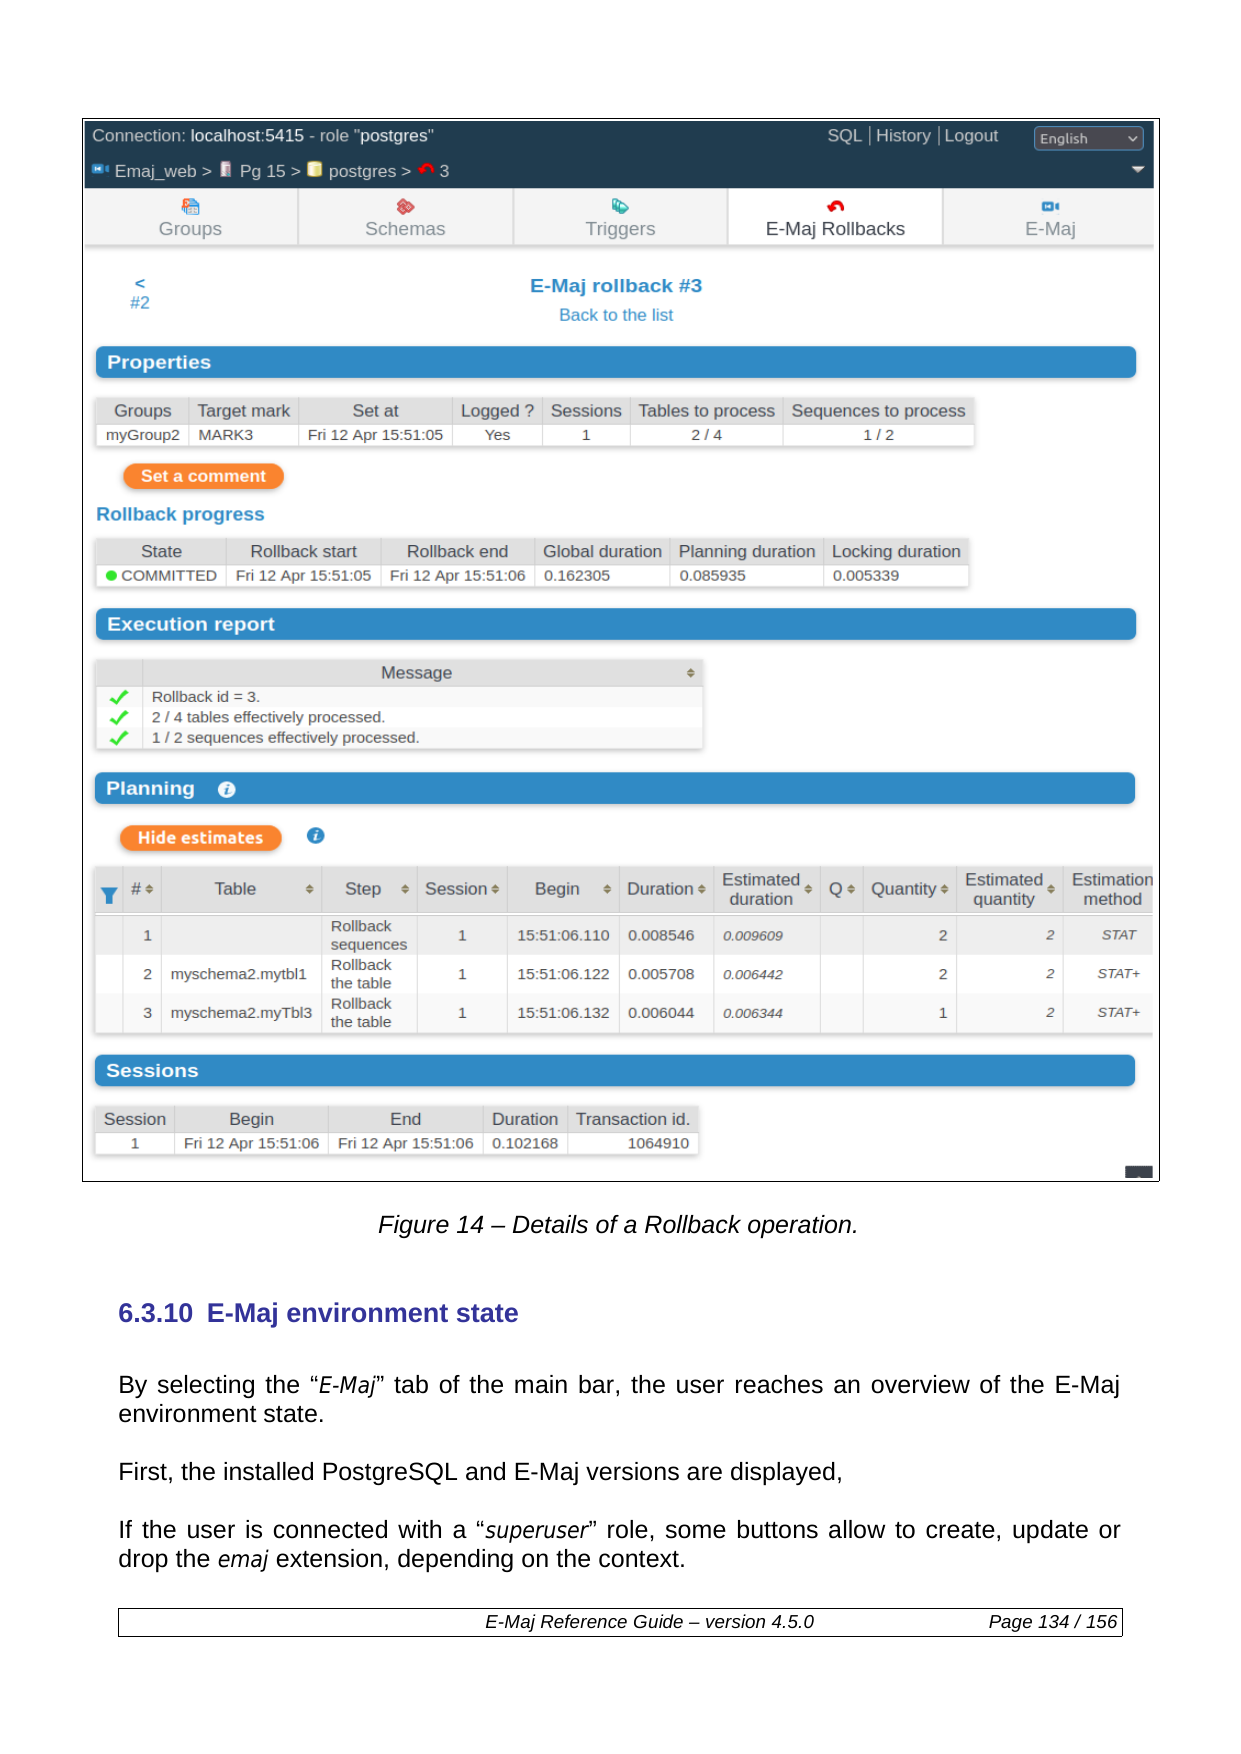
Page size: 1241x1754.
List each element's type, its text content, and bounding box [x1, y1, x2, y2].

text By selecting the “E-Maj” tab of the main bar, the user reaches an overview of the E-Maj environment state. [118, 1370, 1122, 1428]
subtitle E-Maj environment state [118, 1297, 1122, 1328]
text If the user is connected with a “superuser” role, some buttons allow to create, update or drop the emaj extension, depending on the context. [118, 1515, 1122, 1573]
text First, the installed PostgreSQL and E-Maj versions are displayed, [118, 1457, 1122, 1486]
picture [84, 121, 1156, 1178]
text Figure 14 – Details of a Rollback operation. [118, 1210, 1122, 1239]
